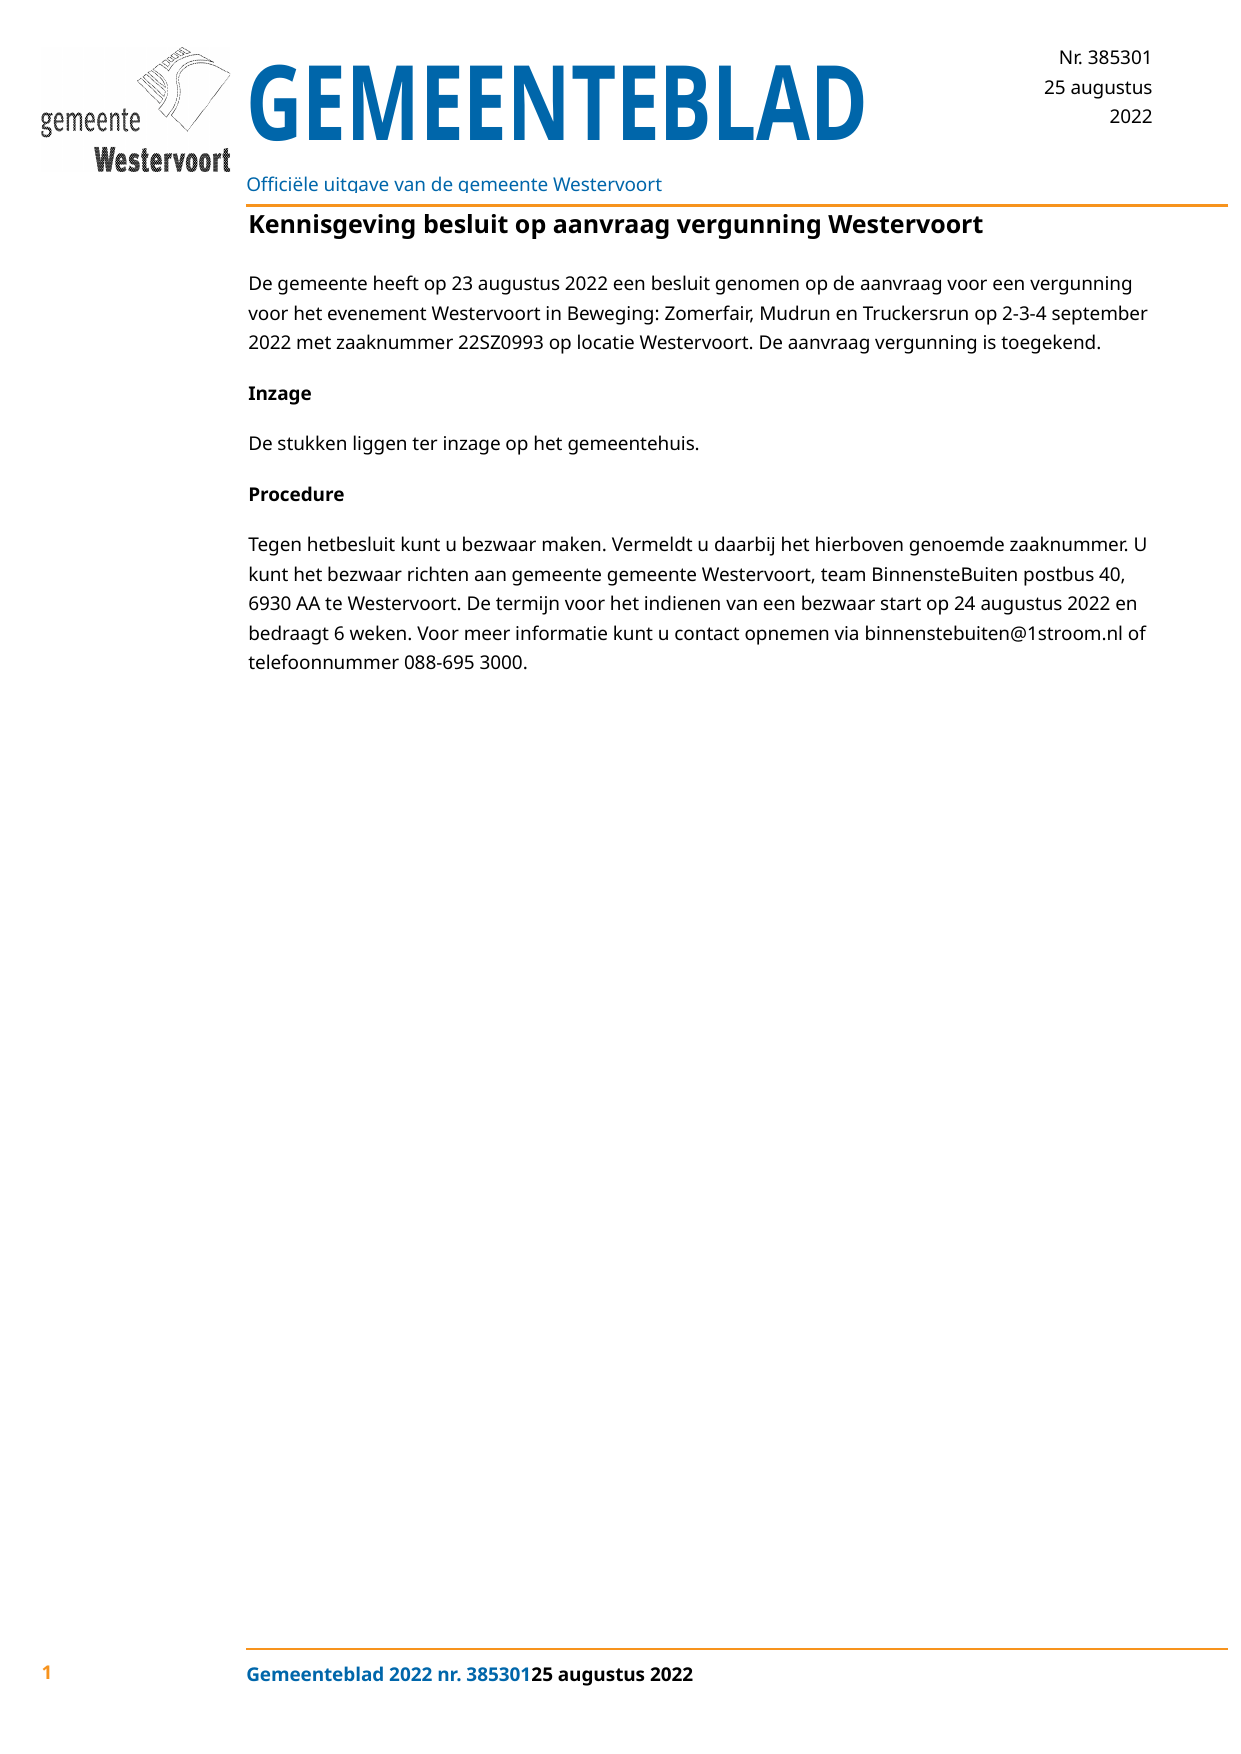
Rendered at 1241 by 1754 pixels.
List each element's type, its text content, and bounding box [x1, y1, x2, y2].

text Tegen hetbesluit kunt u bezwaar maken. Vermeldt u daarbij het hierboven genoemde zaaknummer. U kunt het bezwaar richten aan gemeente gemeente Westervoort, team BinnensteBuiten postbus 40, 6930 AA te Westervoort. De termijn voor het indienen van een bezwaar start op 24 augustus 2022 en bedraagt 6 weken. Voor meer informatie kunt u contact opnemen via binnenstebuiten@1stroom.nl of telefoonnummer 088-695 3000. [248, 531, 1152, 675]
text Procedure [248, 481, 1152, 506]
text Kennisgeving besluit op aanvraag vergunning Westervoort [248, 207, 1152, 241]
picture [41, 47, 231, 172]
text De stukken liggen ter inzage op het gemeentehuis. [248, 430, 1152, 456]
text Inzage [248, 380, 1152, 406]
text De gemeente heeft op 23 augustus 2022 een besluit genomen op de aanvraag voor een vergunning voor het evenement Westervoort in Beweging: Zomerfair, Mudrun en Truckersrun op 2-3-4 september 2022 met zaaknummer 22SZ0993 op locatie Westervoort. De aanvraag vergunning is toegekend. [248, 270, 1152, 355]
